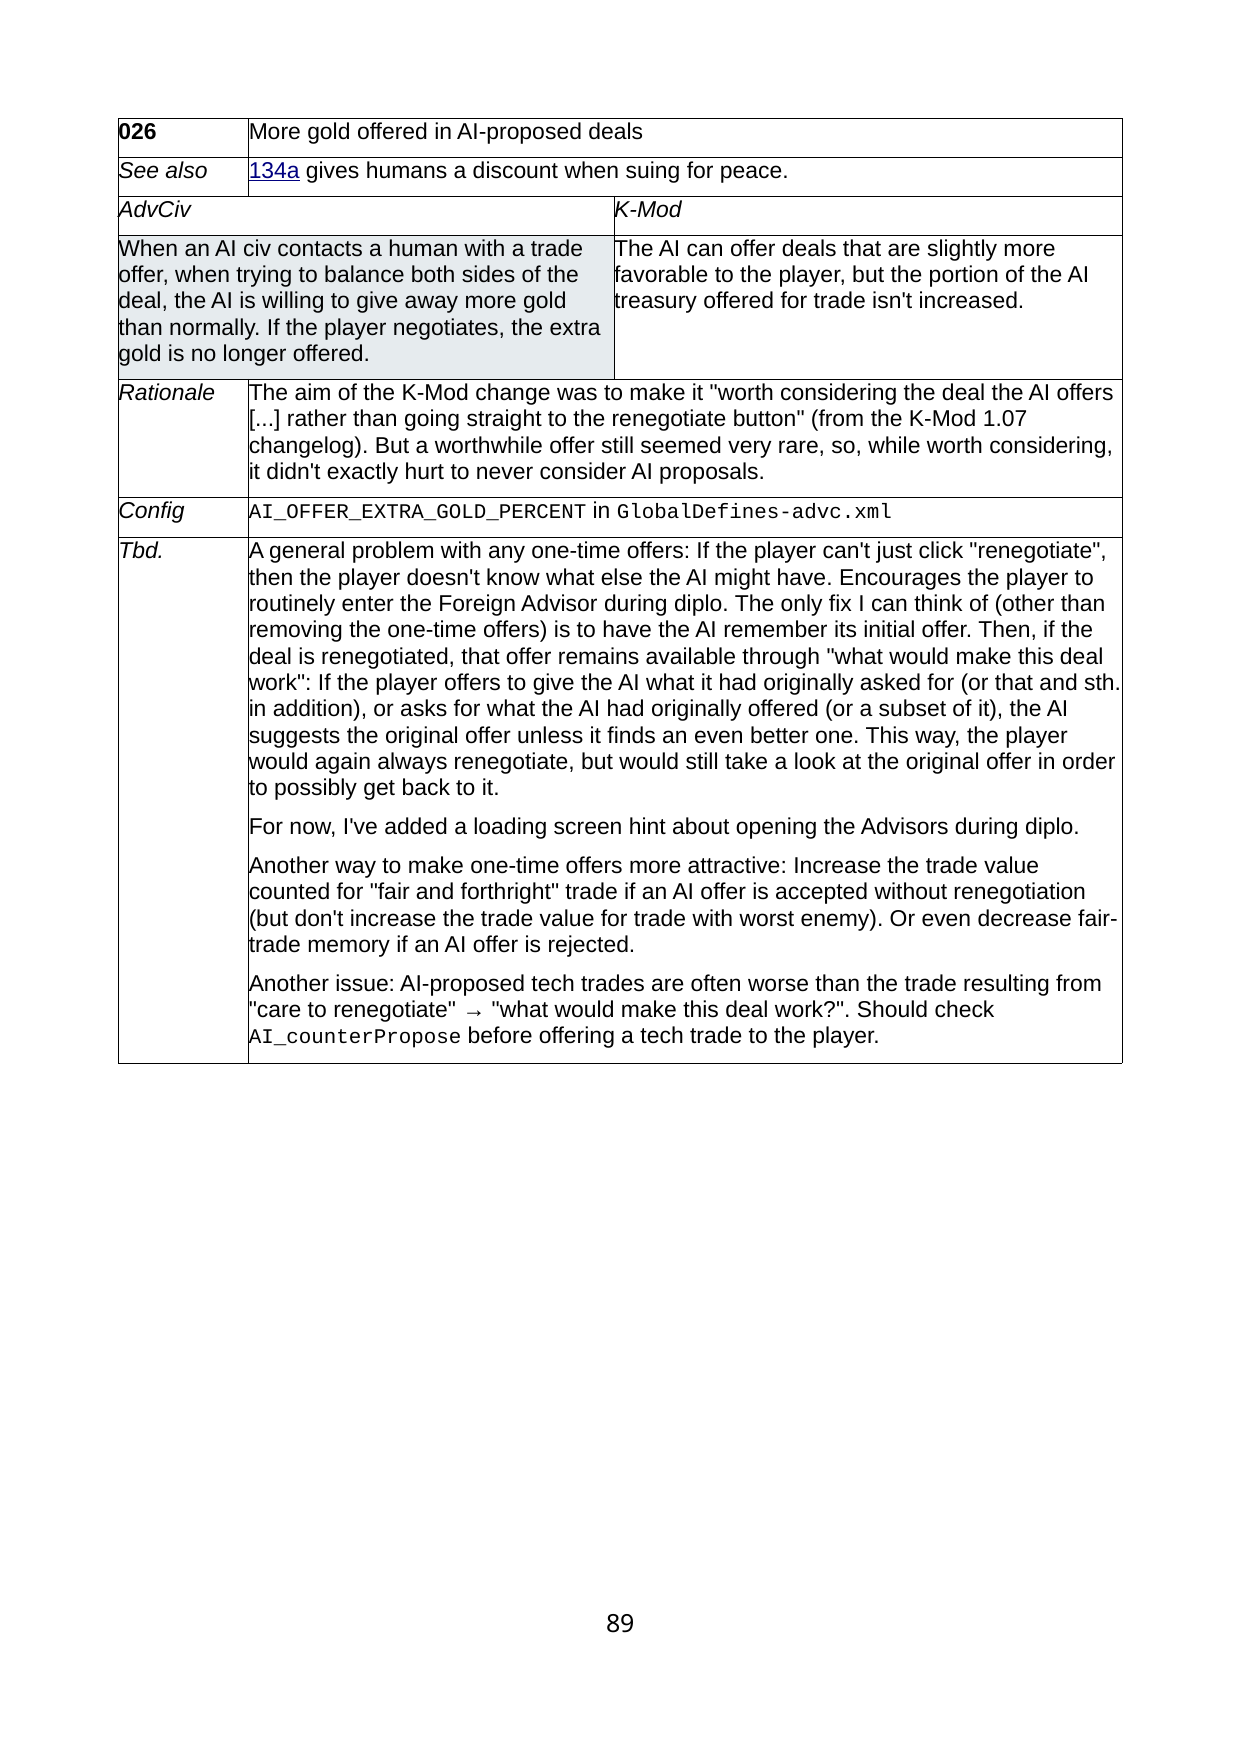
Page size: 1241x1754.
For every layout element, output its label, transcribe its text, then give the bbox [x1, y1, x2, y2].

table_cell Rationale [119, 380, 248, 497]
table_cell When an AI civ contacts a human with a trade offer, when trying to balance both sides of the deal, the AI is willing to give away more gold than normally. If the player negotiates, the extra gold is no longer offered. [119, 236, 614, 379]
table_cell See also [119, 158, 248, 196]
table_cell 134a gives humans a discount when suing for peace. [249, 158, 1122, 196]
table_header 026 [119, 119, 248, 157]
table_cell Tbd. [119, 538, 248, 1062]
table_cell AdvCiv [119, 197, 614, 235]
table_cell AI_OFFER_EXTRA_GOLD_PERCENT in GlobalDefines-advc.xml [249, 498, 1122, 537]
table_cell A general problem with any one-time offers: If the player can't just click "renegotiate", then the player doesn't know what else the AI might have. Encourages the player to routinely enter the Foreign Advisor during diplo. The only fix I can think of (other than removing the one-time offers) is to have the AI remember its initial offer. Then, if the deal is renegotiated, that offer remains available through "what would make this deal work": If the player offers to give the AI what it had originally asked for (or that and sth. in addition), or asks for what the AI had originally offered (or a subset of it), the AI suggests the original offer unless it finds an even better one. This way, the player would again always renegotiate, but would still take a look at the original offer in order to possibly get back to it. For now, I've added a loading screen hint about opening the Advisors during diplo. Another way to make one-time offers more attractive: Increase the trade value counted for "fair and forthright" trade if an AI offer is accepted without renegotiation (but don't increase the trade value for trade with worst enemy). Or even decrease fair-trade memory if an AI offer is rejected. Another issue: AI-proposed tech trades are often worse than the trade resulting from "care to renegotiate" → "what would make this deal work?". Should check AI_counterPropose before offering a tech trade to the player. [249, 538, 1122, 1062]
table_cell Config [119, 498, 248, 537]
table_cell K-Mod [615, 197, 1122, 235]
table_cell The aim of the K-Mod change was to make it "worth considering the deal the AI offers [...] rather than going straight to the renegotiate button" (from the K-Mod 1.07 changelog). But a worthwhile offer still seemed very rare, so, while worth considering, it didn't exactly hurt to never consider AI proposals. [249, 380, 1122, 497]
table_cell The AI can offer deals that are slightly more favorable to the player, but the portion of the AI treasury offered for trade isn't increased. [615, 236, 1122, 379]
table_header More gold offered in AI-proposed deals [249, 119, 1122, 157]
